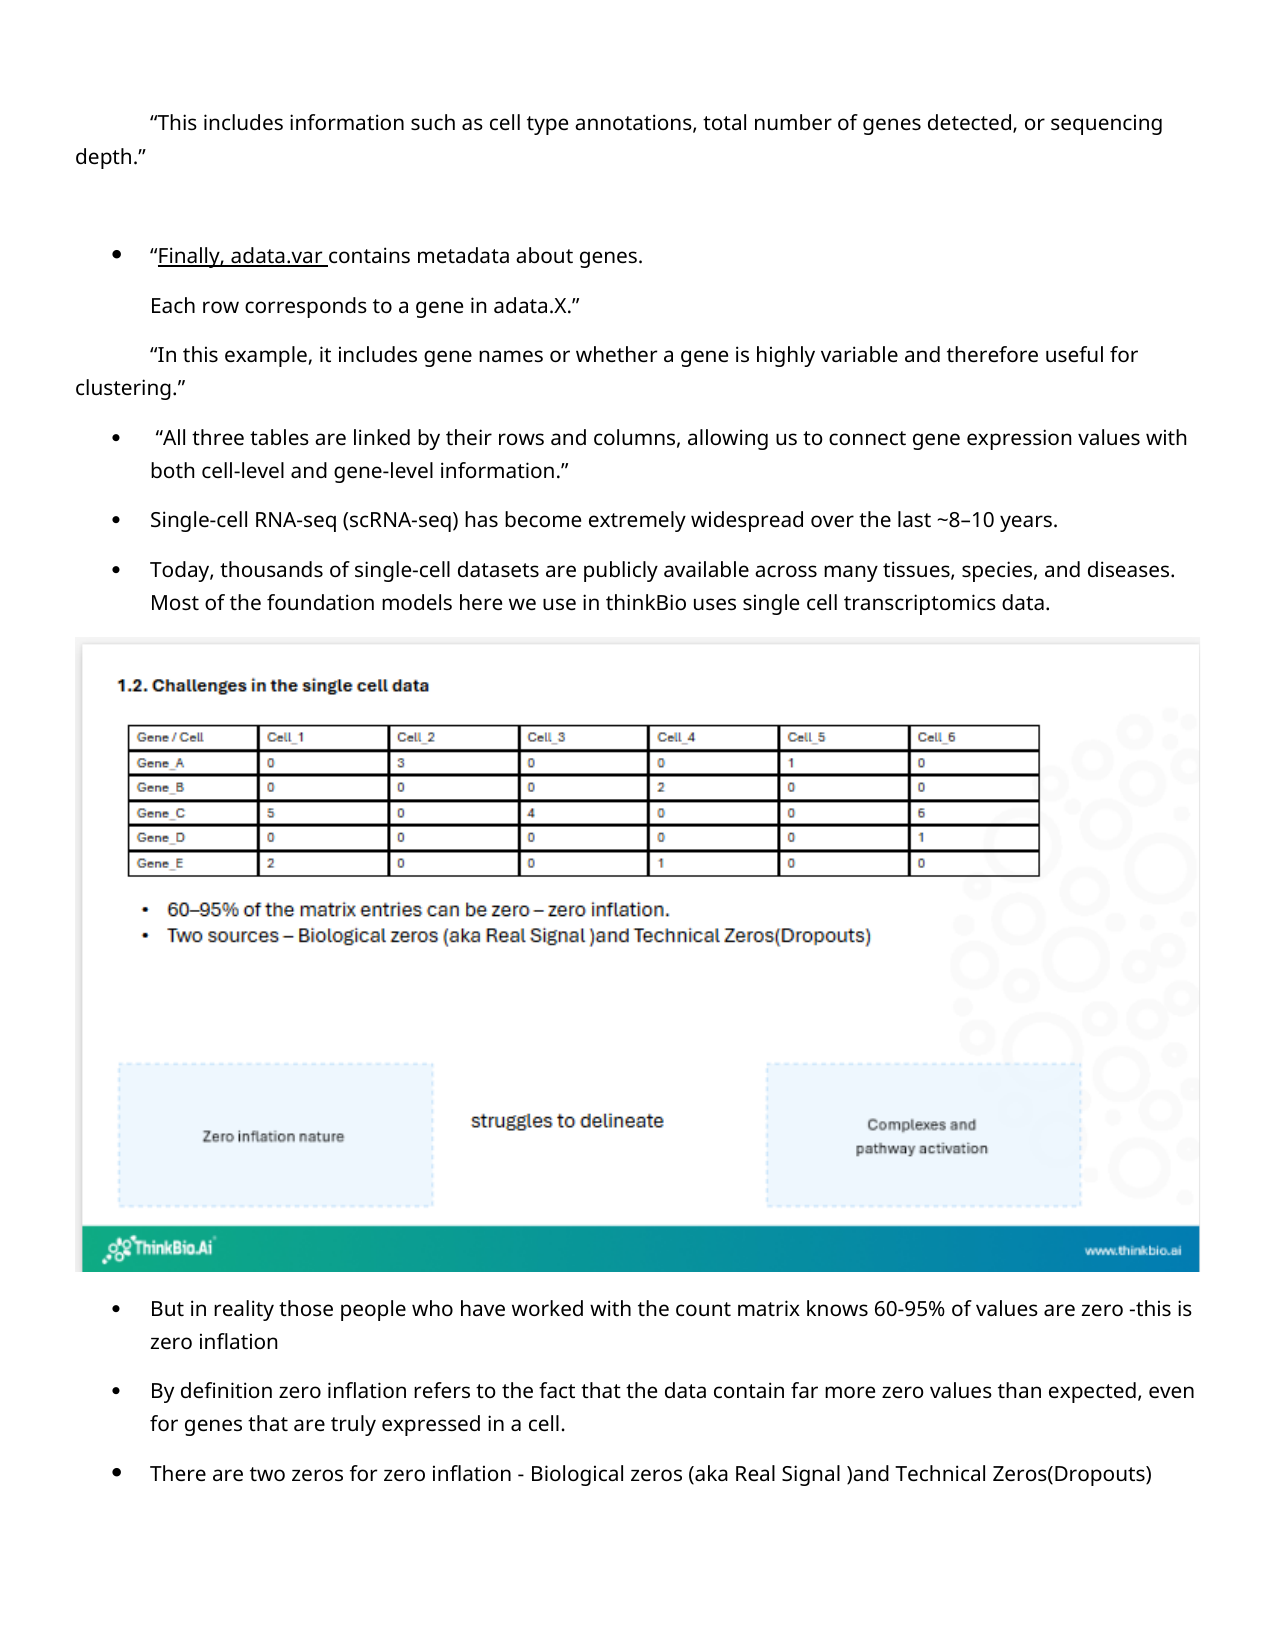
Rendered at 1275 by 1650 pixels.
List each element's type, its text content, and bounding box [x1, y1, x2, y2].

list “Finally, adata.var contains metadata about genes. [112, 241, 1200, 269]
list Today, thousands of single-cell datasets are publicly available across many tissues, species, and diseases. Most of the foundation models here we use in thinkBio uses single cell transcriptomics data. [112, 555, 1200, 616]
text “In this example, it includes gene names or whether a gene is highly variable and therefore useful for clustering.” [75, 340, 1200, 402]
text “This includes information such as cell type annotations, total number of genes detected, or sequencing depth.” [75, 103, 1200, 170]
list But in reality those people who have worked with the count matrix knows 60-95% of values are zero -this is zero inflation [112, 1294, 1200, 1355]
list By definition zero inflation refers to the fact that the data contain far more zero values than expected, even for genes that are truly expressed in a cell. [112, 1376, 1200, 1438]
list “All three tables are linked by their rows and columns, allowing us to connect gene expression values with both cell-level and gene-level information.” [112, 423, 1200, 484]
list There are two zeros for zero inflation - Biological zeros (aka Real Signal )and Technical Zeros(Dropouts) [112, 1459, 1200, 1487]
text Each row corresponds to a gene in adata.X.” [75, 291, 1200, 319]
list Single-cell RNA-seq (scRNA-seq) has become extremely widespread over the last ~8–10 years. [112, 505, 1200, 534]
